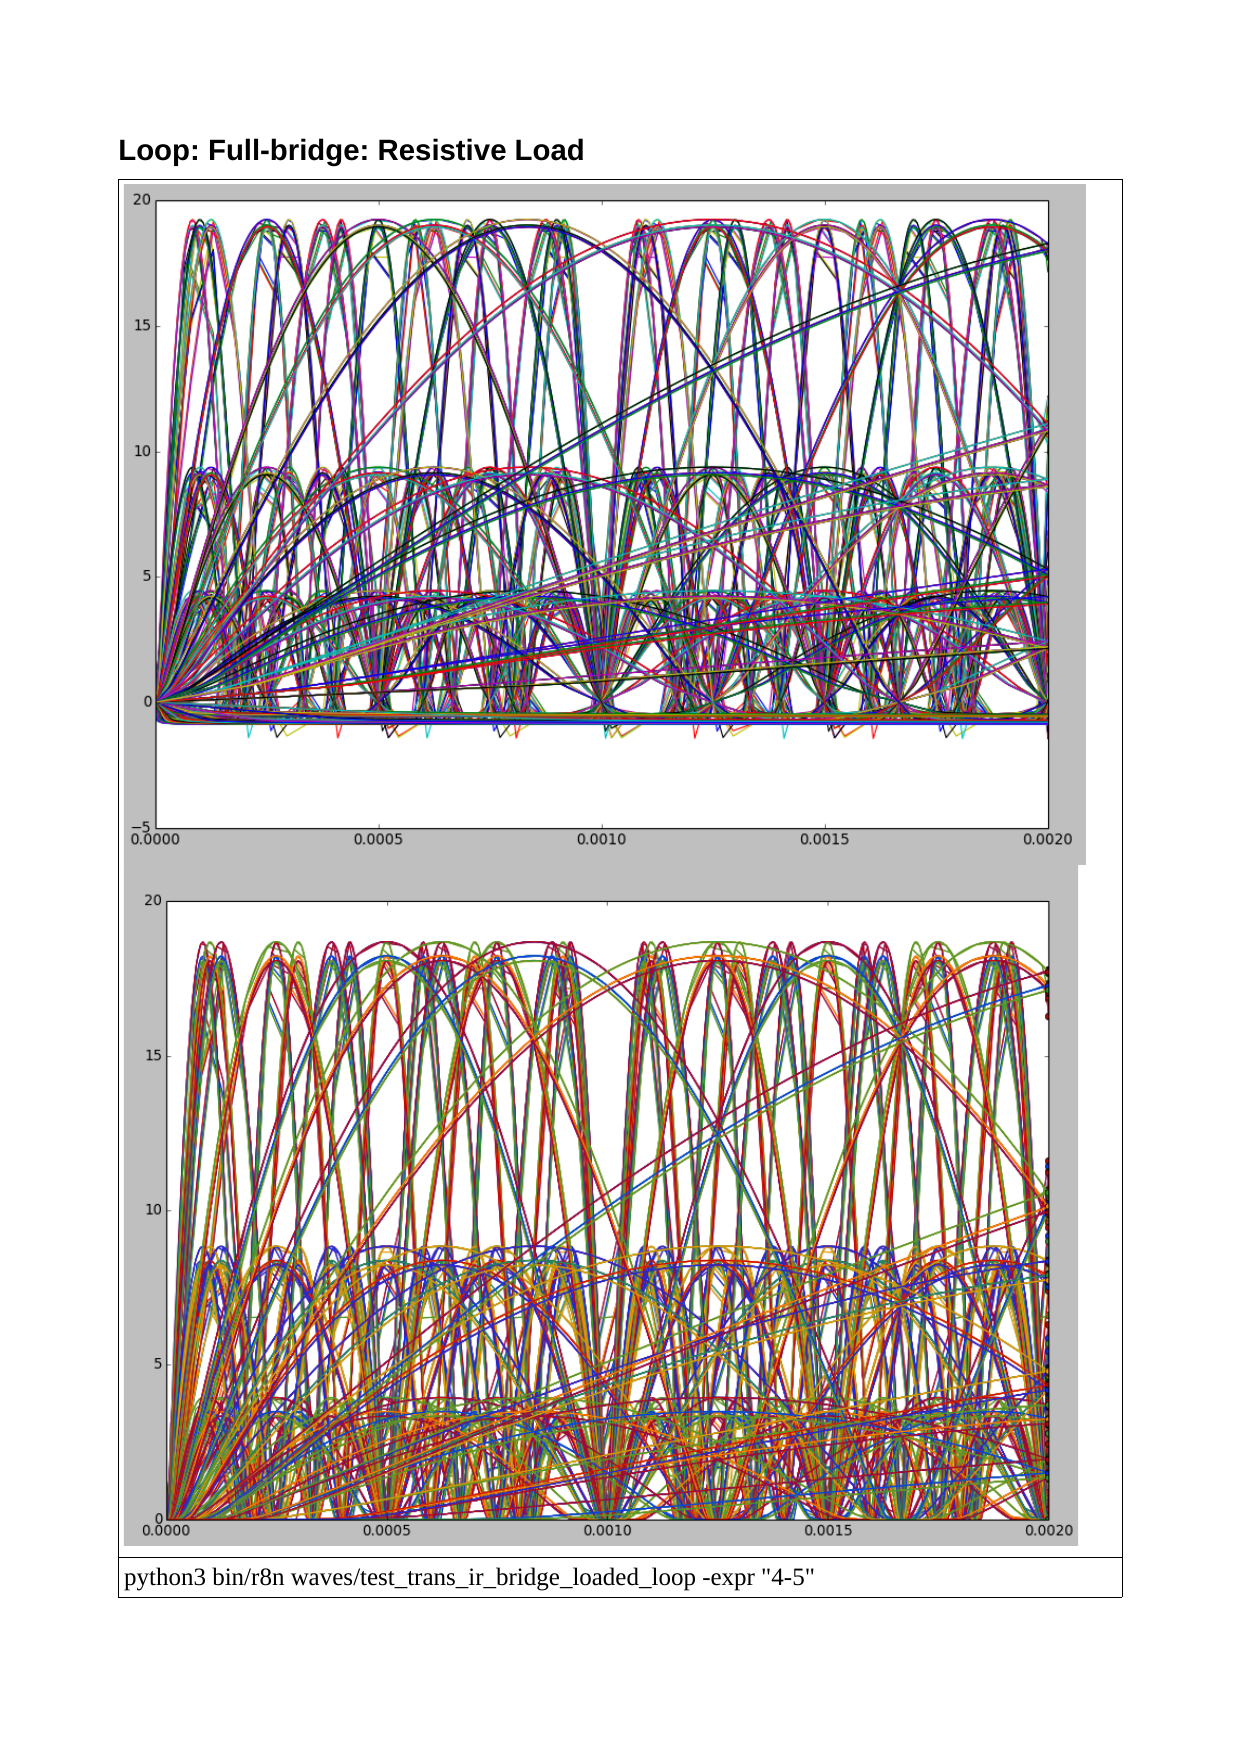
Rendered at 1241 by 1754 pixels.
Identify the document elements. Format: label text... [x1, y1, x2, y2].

picture [123, 184, 1086, 1546]
table_cell python3 bin/r8n waves/test_trans_ir_bridge_loaded_loop -expr "4-5" [119, 1558, 1122, 1597]
table_header [119, 180, 1122, 1557]
subtitle Loop: Full-bridge: Resistive Load [118, 133, 1122, 166]
